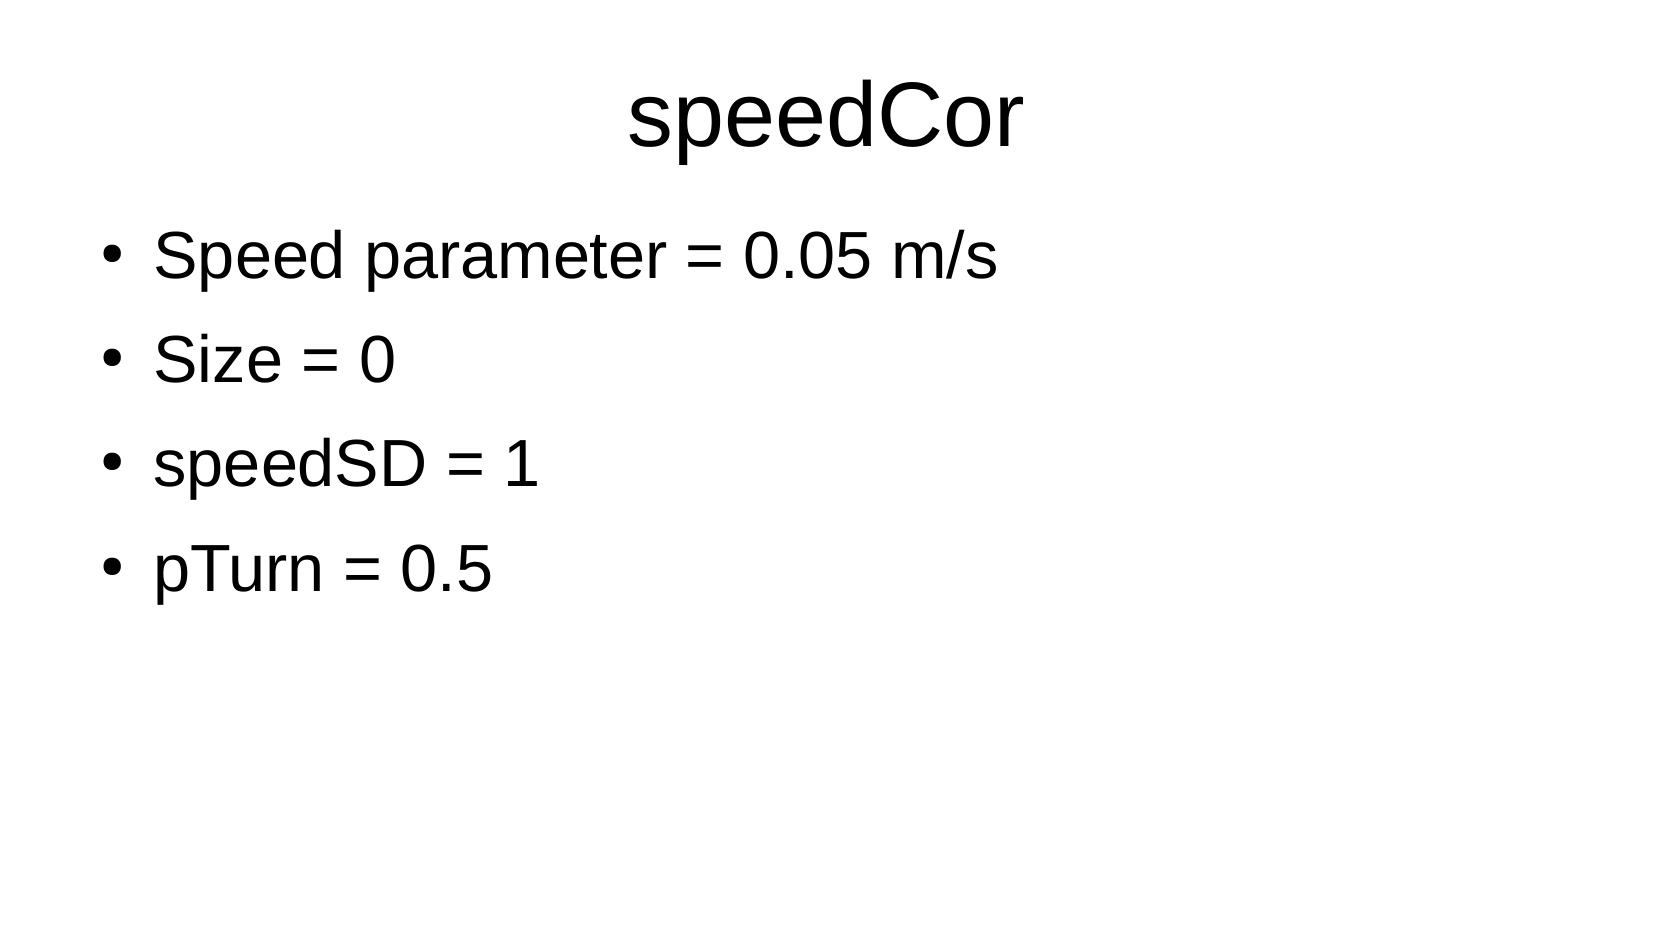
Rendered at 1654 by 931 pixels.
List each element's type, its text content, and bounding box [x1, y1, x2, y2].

title speedCor [82, 37, 1571, 193]
list Speed parameter = 0.05 m/s Size = 0 speedSD = 1 pTurn = 0.5 [82, 217, 1571, 758]
